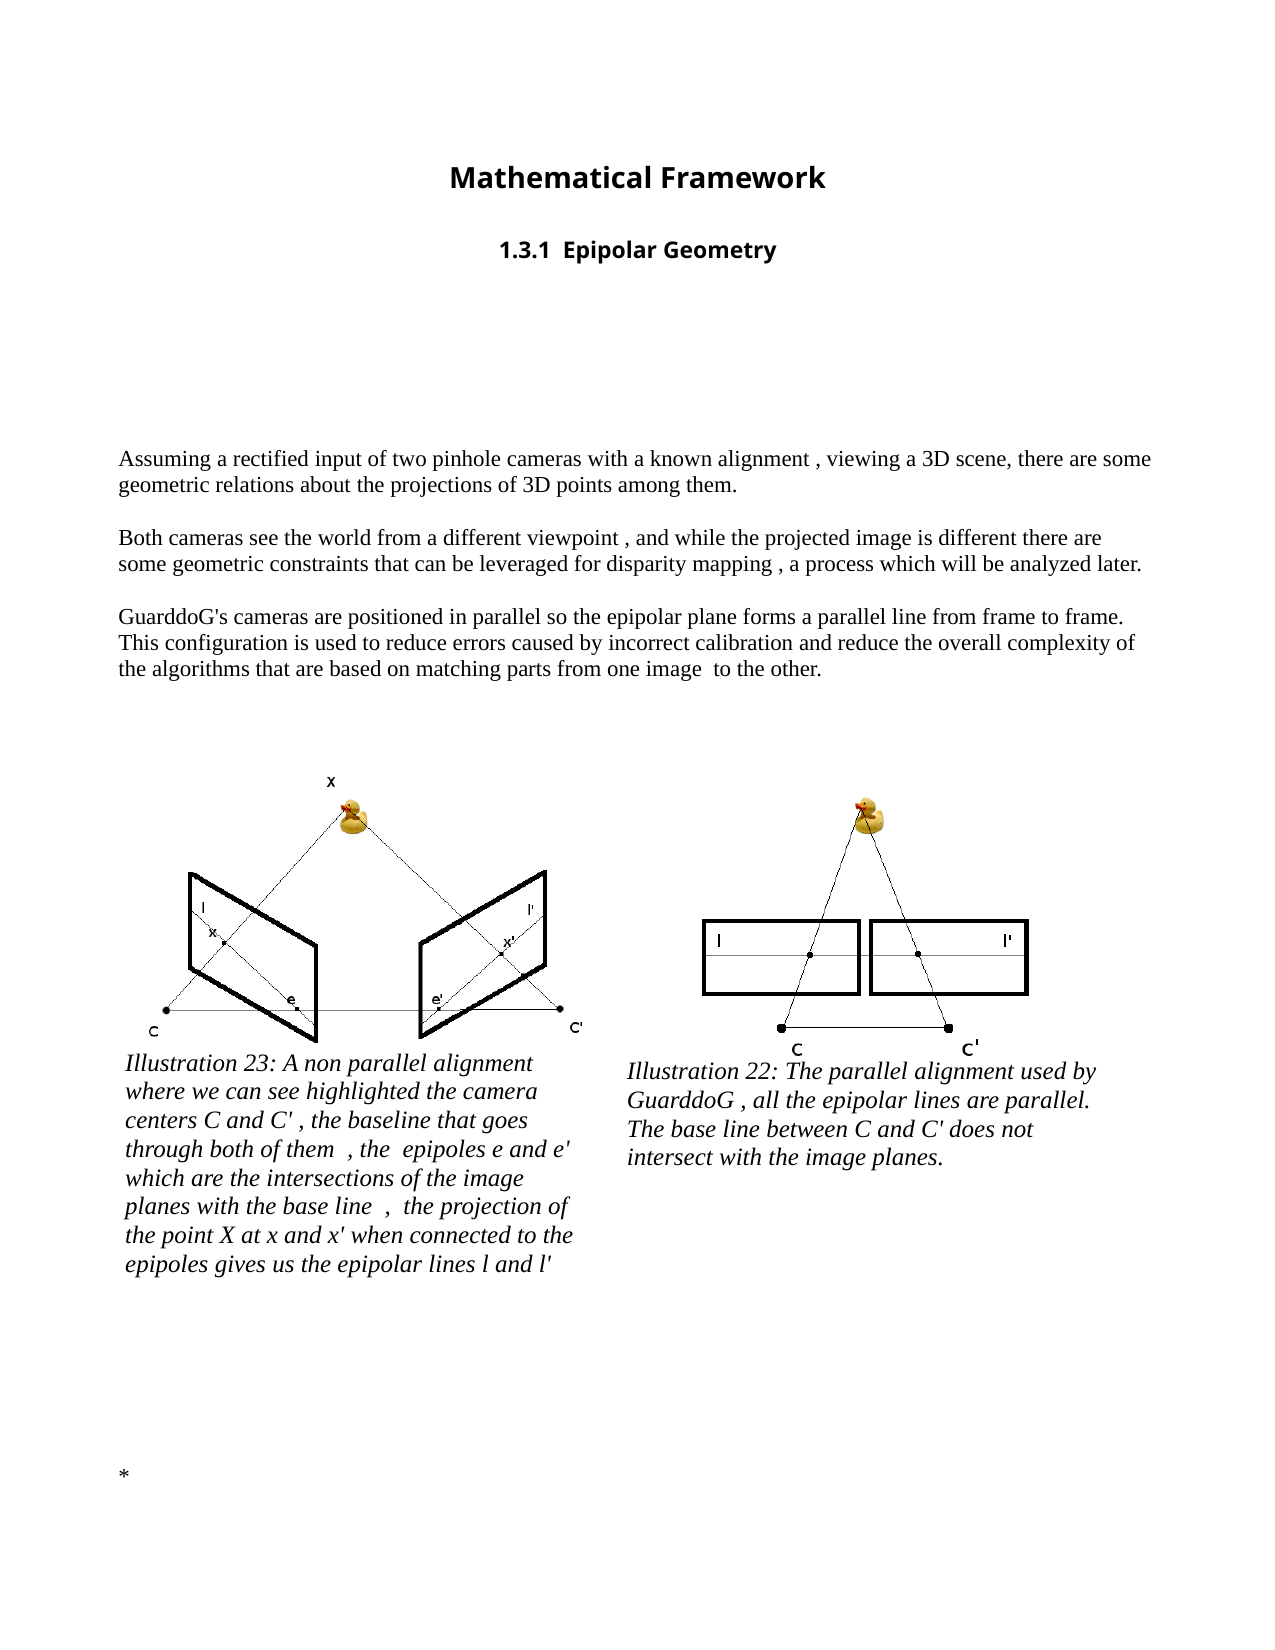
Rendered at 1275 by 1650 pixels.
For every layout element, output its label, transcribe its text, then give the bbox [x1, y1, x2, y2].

text * [118, 1463, 1157, 1489]
text GuarddoG's cameras are positioned in parallel so the epipolar plane forms a parallel line from frame to frame. This configuration is used to reduce errors caused by incorrect calibration and reduce the overall complexity of the algorithms that are based on matching parts from one image to the other. [118, 603, 1157, 682]
text Assuming a rectified input of two pinhole cameras with a known alignment , viewing a 3D scene, there are some geometric relations about the projections of 3D points among them. [118, 445, 1157, 497]
text 1.3.1 Epipolar Geometry [118, 234, 1157, 266]
text Mathematical Framework [118, 158, 1157, 197]
picture [626, 761, 1126, 1057]
picture [125, 764, 594, 1048]
text Illustration 22: The parallel alignment used by GuarddoG , all the epipolar lines are parallel. The base line between C and C' does not intersect with the image planes. [627, 1057, 1125, 1171]
text Both cameras see the world from a different viewpoint , and while the projected image is different there are some geometric constraints that can be leveraged for disparity mapping , a process which will be analyzed later. [118, 524, 1157, 576]
text Illustration 23: A non parallel alignment where we can see highlighted the camera centers C and C' , the baseline that goes through both of them , the epipoles e and e' which are the intersections of the image planes with the base line , the projection of the point X at x and x' when connected to the epipoles gives us the epipolar lines l and l' [125, 1048, 594, 1278]
